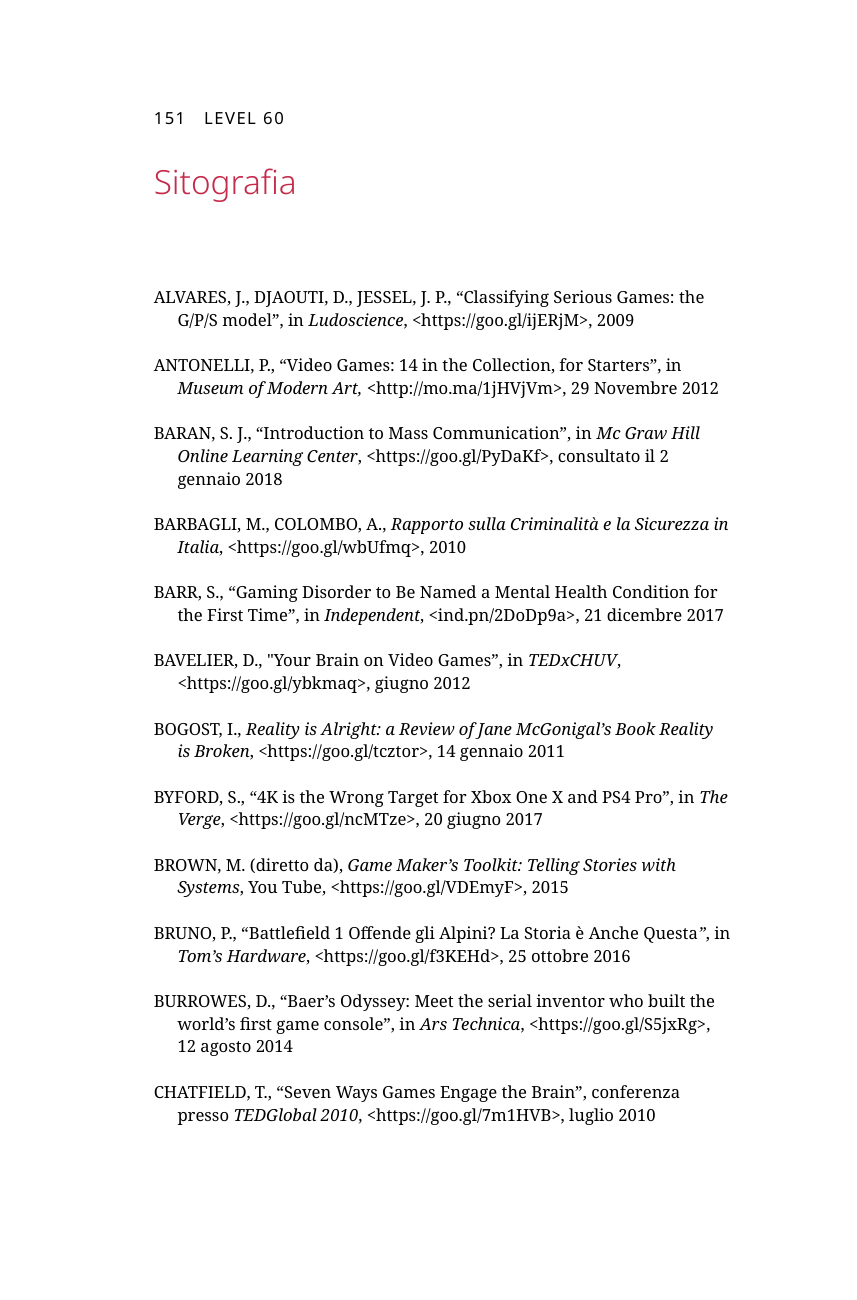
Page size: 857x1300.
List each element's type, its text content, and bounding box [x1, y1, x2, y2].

text BRUNO, P., “Battlefield 1 Offende gli Alpini? La Storia è Anche Questa”, in Tom’s Hardware, <https://goo.gl/f3KEHd>, 25 ottobre 2016 [153, 921, 732, 967]
text BURROWES, D., “Baer’s Odyssey: Meet the serial inventor who built the world’s first game console”, in Ars Technica, <https://goo.gl/S5jxRg>, 12 agosto 2014 [153, 989, 732, 1058]
text ALVARES, J., DJAOUTI, D., JESSEL, J. P., “Classifying Serious Games: the G/P/S model”, in Ludoscience, <https://goo.gl/ijERjM>, 2009 [153, 286, 732, 331]
text BYFORD, S., “4K is the Wrong Target for Xbox One X and PS4 Pro”, in The Verge, <https://goo.gl/ncMTze>, 20 giugno 2017 [153, 785, 732, 831]
text BARAN, S. J., “Introduction to Mass Communication”, in Mc Graw Hill Online Learning Center, <https://goo.gl/PyDaKf>, consultato il 2 gennaio 2018 [153, 422, 732, 490]
text ANTONELLI, P., “Video Games: 14 in the Collection, for Starters”, in Museum of Modern Art, <http://mo.ma/1jHVjVm>, 29 Novembre 2012 [153, 354, 732, 399]
text BARR, S., “Gaming Disorder to Be Named a Mental Health Condition for the First Time”, in Independent, <ind.pn/2DoDp9a>, 21 dicembre 2017 [153, 581, 732, 626]
text CHATFIELD, T., “Seven Ways Games Engage the Brain”, conferenza presso TEDGlobal 2010, <https://goo.gl/7m1HVB>, luglio 2010 [153, 1080, 732, 1126]
text BROWN, M. (diretto da), Game Maker’s Toolkit: Telling Stories with Systems, You Tube, <https://goo.gl/VDEmyF>, 2015 [153, 853, 732, 899]
text BOGOST, I., Reality is Alright: a Review of Jane McGonigal’s Book Reality is Broken, <https://goo.gl/tcztor>, 14 gennaio 2011 [153, 717, 732, 762]
text BARBAGLI, M., COLOMBO, A., Rapporto sulla Criminalità e la Sicurezza in Italia, <https://goo.gl/wbUfmq>, 2010 [153, 513, 732, 558]
subtitle Sitografia [153, 158, 732, 204]
text BAVELIER, D., "Your Brain on Video Games”, in TEDxCHUV, <https://goo.gl/ybkmaq>, giugno 2012 [153, 649, 732, 694]
